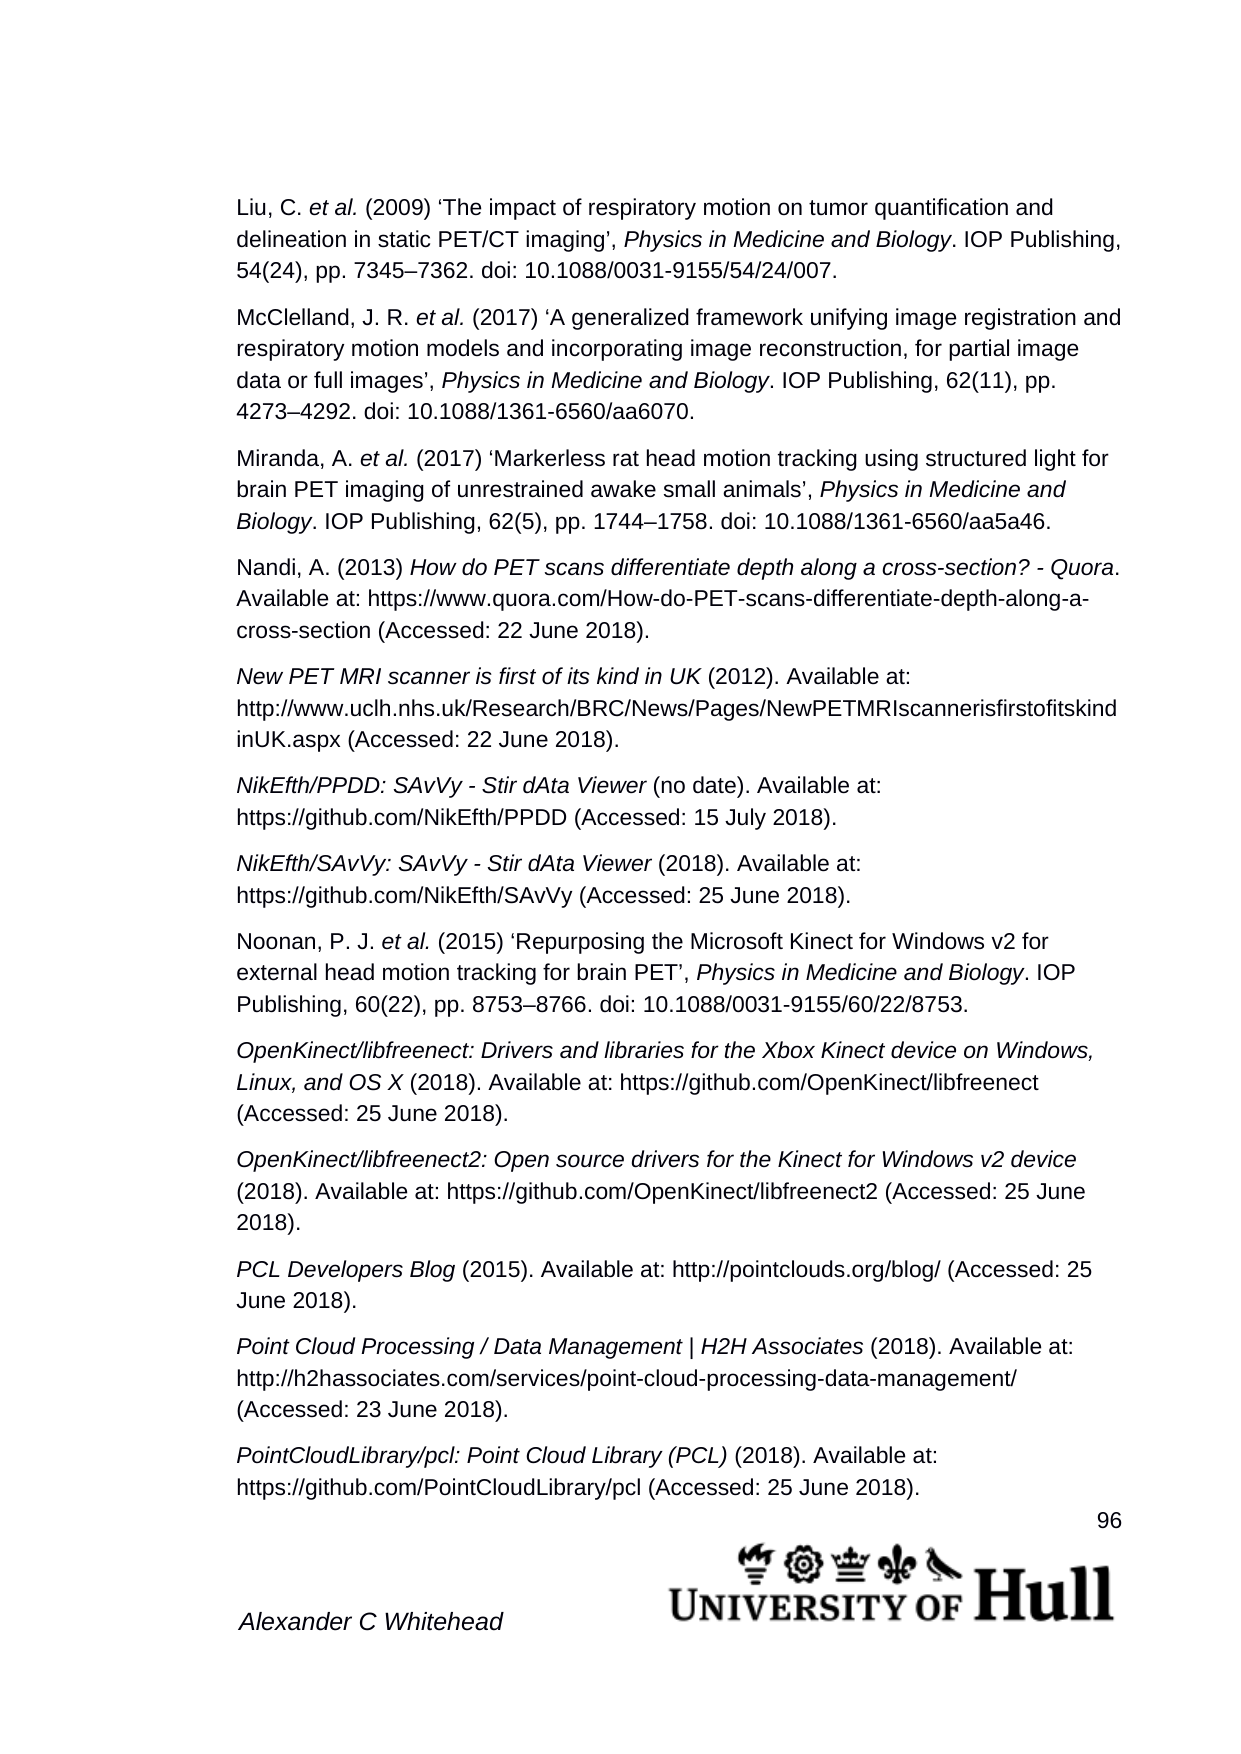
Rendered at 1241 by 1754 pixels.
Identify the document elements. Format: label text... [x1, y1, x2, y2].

text OpenKinect/libfreenect2: Open source drivers for the Kinect for Windows v2 device (2018). Available at: https://github.com/OpenKinect/libfreenect2 (Accessed: 25 June 2018). [236, 1146, 1122, 1236]
text Point Cloud Processing / Data Management | H2H Associates (2018). Available at: http://h2hassociates.com/services/point-cloud-processing-data-management/ (Accessed: 23 June 2018). [236, 1333, 1122, 1423]
text OpenKinect/libfreenect: Drivers and libraries for the Xbox Kinect device on Windows, Linux, and OS X (2018). Available at: https://github.com/OpenKinect/libfreenect (Accessed: 25 June 2018). [236, 1037, 1122, 1126]
text NikEfth/SAvVy: SAvVy - Stir dAta Viewer (2018). Available at: https://github.com/NikEfth/SAvVy (Accessed: 25 June 2018). [236, 850, 1122, 908]
text Nandi, A. (2013) How do PET scans differentiate depth along a cross-section? - Quora. Available at: https://www.quora.com/How-do-PET-scans-differentiate-depth-along-a-cross-section (Accessed: 22 June 2018). [236, 554, 1122, 643]
text New PET MRI scanner is first of its kind in UK (2012). Available at: http://www.uclh.nhs.uk/Research/BRC/News/Pages/NewPETMRIscannerisfirstofitskindinUK.aspx (Accessed: 22 June 2018). [236, 663, 1122, 752]
text Liu, C. et al. (2009) ‘The impact of respiratory motion on tumor quantification and delineation in static PET/CT imaging’, Physics in Medicine and Biology. IOP Publishing, 54(24), pp. 7345–7362. doi: 10.1088/0031-9155/54/24/007. [236, 194, 1122, 284]
picture [662, 1533, 1123, 1631]
text PCL Developers Blog (2015). Available at: http://pointclouds.org/blog/ (Accessed: 25 June 2018). [236, 1256, 1122, 1313]
text PointCloudLibrary/pcl: Point Cloud Library (PCL) (2018). Available at: https://github.com/PointCloudLibrary/pcl (Accessed: 25 June 2018). [236, 1442, 1122, 1500]
text NikEfth/PPDD: SAvVy - Stir dAta Viewer (no date). Available at: https://github.com/NikEfth/PPDD (Accessed: 15 July 2018). [236, 772, 1122, 830]
text Noonan, P. J. et al. (2015) ‘Repurposing the Microsoft Kinect for Windows v2 for external head motion tracking for brain PET’, Physics in Medicine and Biology. IOP Publishing, 60(22), pp. 8753–8766. doi: 10.1088/0031-9155/60/22/8753. [236, 928, 1122, 1017]
text Miranda, A. et al. (2017) ‘Markerless rat head motion tracking using structured light for brain PET imaging of unrestrained awake small animals’, Physics in Medicine and Biology. IOP Publishing, 62(5), pp. 1744–1758. doi: 10.1088/1361-6560/aa5a46. [236, 444, 1122, 534]
text McClelland, J. R. et al. (2017) ‘A generalized framework unifying image registration and respiratory motion models and incorporating image reconstruction, for partial image data or full images’, Physics in Medicine and Biology. IOP Publishing, 62(11), pp. 4273–4292. doi: 10.1088/1361-6560/aa6070. [236, 304, 1122, 425]
